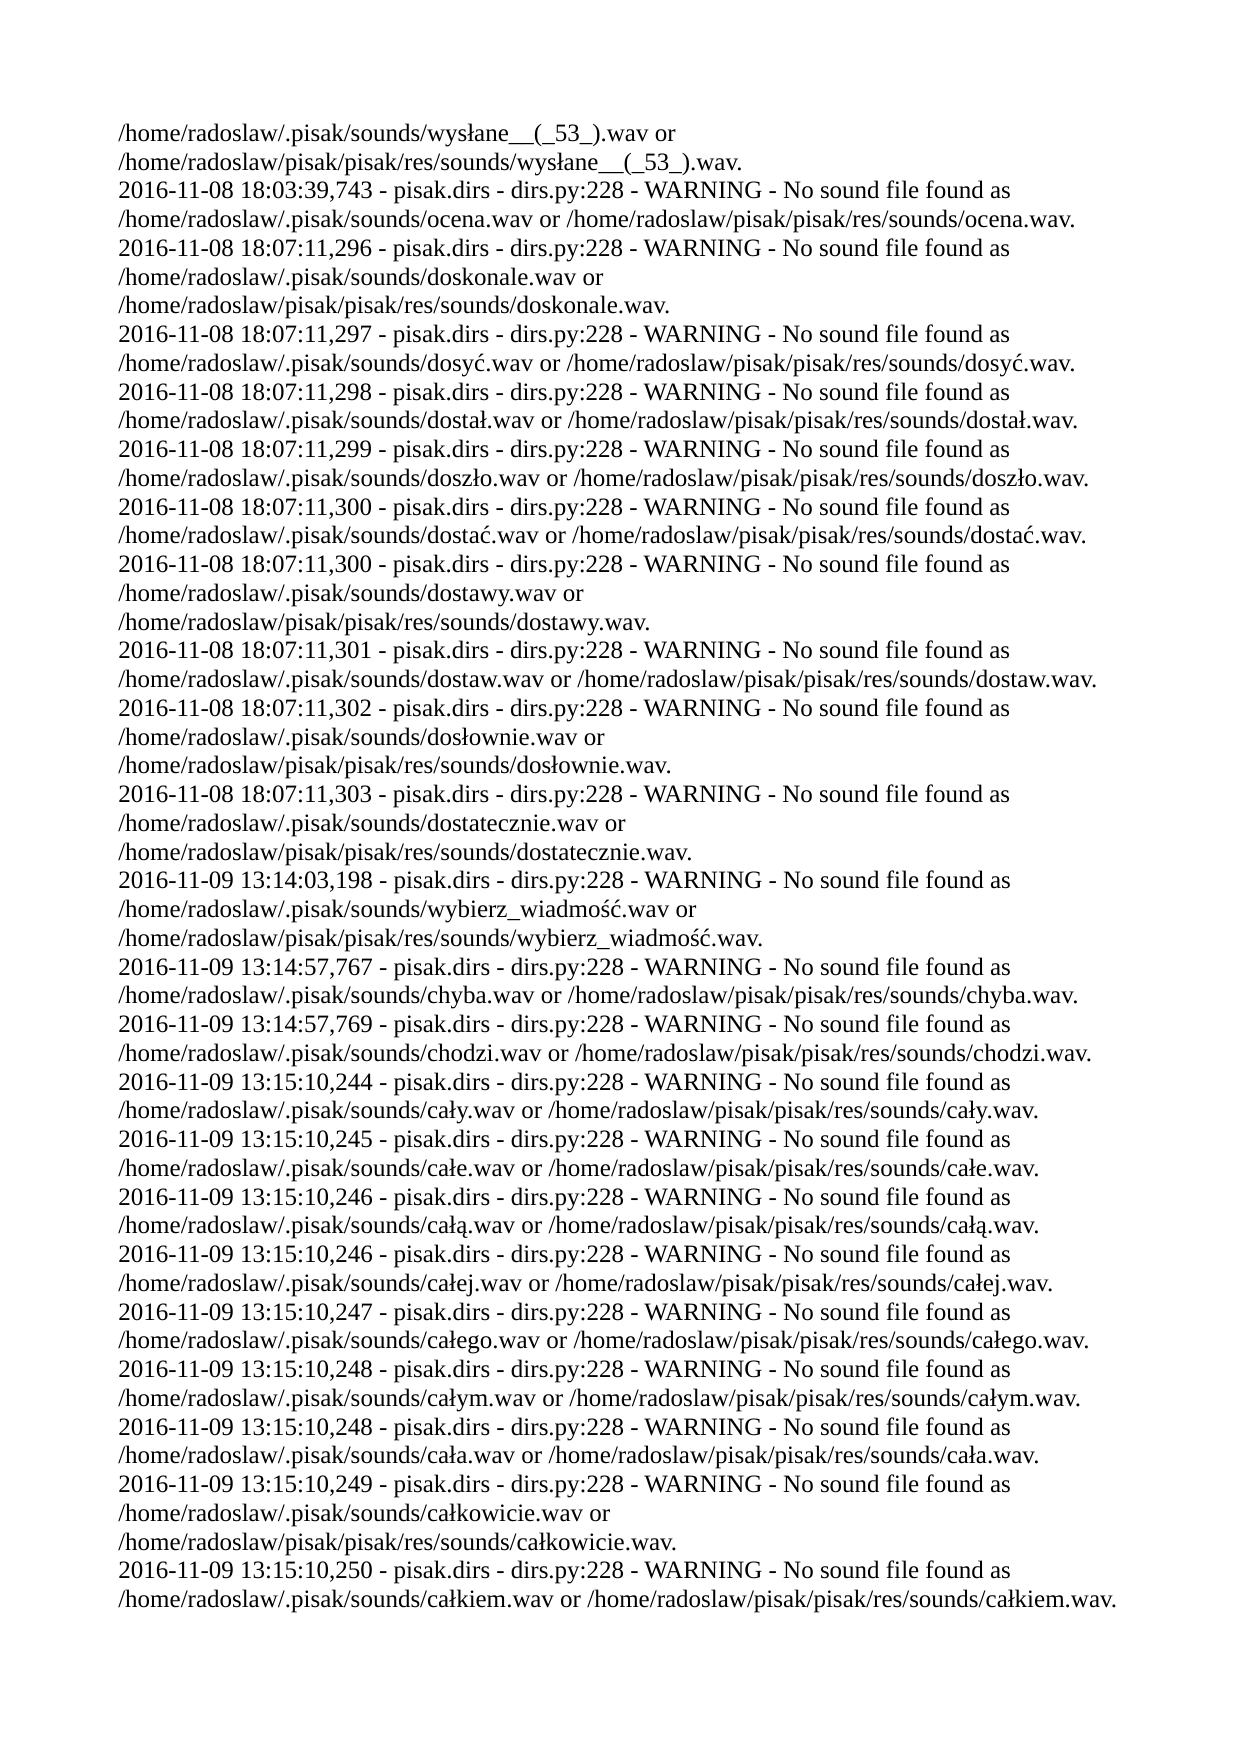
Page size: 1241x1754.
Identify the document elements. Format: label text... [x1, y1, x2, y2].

text 2016-11-09 13:14:03,198 - pisak.dirs - dirs.py:228 - WARNING - No sound file found as /home/radoslaw/.pisak/sounds/wybierz_wiadmość.wav or /home/radoslaw/pisak/pisak/res/sounds/wybierz_wiadmość.wav. [118, 866, 1122, 952]
text 2016-11-09 13:15:10,250 - pisak.dirs - dirs.py:228 - WARNING - No sound file found as /home/radoslaw/.pisak/sounds/całkiem.wav or /home/radoslaw/pisak/pisak/res/sounds/całkiem.wav. [118, 1556, 1122, 1613]
text 2016-11-09 13:15:10,248 - pisak.dirs - dirs.py:228 - WARNING - No sound file found as /home/radoslaw/.pisak/sounds/całym.wav or /home/radoslaw/pisak/pisak/res/sounds/całym.wav. [118, 1354, 1122, 1412]
text 2016-11-09 13:14:57,767 - pisak.dirs - dirs.py:228 - WARNING - No sound file found as /home/radoslaw/.pisak/sounds/chyba.wav or /home/radoslaw/pisak/pisak/res/sounds/chyba.wav. [118, 952, 1122, 1009]
text 2016-11-08 18:07:11,300 - pisak.dirs - dirs.py:228 - WARNING - No sound file found as /home/radoslaw/.pisak/sounds/dostać.wav or /home/radoslaw/pisak/pisak/res/sounds/dostać.wav. [118, 492, 1122, 549]
text /home/radoslaw/.pisak/sounds/wysłane__(_53_).wav or /home/radoslaw/pisak/pisak/res/sounds/wysłane__(_53_).wav. [118, 118, 1122, 176]
text 2016-11-09 13:15:10,244 - pisak.dirs - dirs.py:228 - WARNING - No sound file found as /home/radoslaw/.pisak/sounds/cały.wav or /home/radoslaw/pisak/pisak/res/sounds/cały.wav. [118, 1067, 1122, 1124]
text 2016-11-09 13:15:10,245 - pisak.dirs - dirs.py:228 - WARNING - No sound file found as /home/radoslaw/.pisak/sounds/całe.wav or /home/radoslaw/pisak/pisak/res/sounds/całe.wav. [118, 1124, 1122, 1182]
text 2016-11-08 18:07:11,301 - pisak.dirs - dirs.py:228 - WARNING - No sound file found as /home/radoslaw/.pisak/sounds/dostaw.wav or /home/radoslaw/pisak/pisak/res/sounds/dostaw.wav. [118, 636, 1122, 693]
text 2016-11-09 13:14:57,769 - pisak.dirs - dirs.py:228 - WARNING - No sound file found as /home/radoslaw/.pisak/sounds/chodzi.wav or /home/radoslaw/pisak/pisak/res/sounds/chodzi.wav. [118, 1009, 1122, 1067]
text 2016-11-08 18:07:11,298 - pisak.dirs - dirs.py:228 - WARNING - No sound file found as /home/radoslaw/.pisak/sounds/dostał.wav or /home/radoslaw/pisak/pisak/res/sounds/dostał.wav. [118, 377, 1122, 434]
text 2016-11-08 18:07:11,296 - pisak.dirs - dirs.py:228 - WARNING - No sound file found as /home/radoslaw/.pisak/sounds/doskonale.wav or /home/radoslaw/pisak/pisak/res/sounds/doskonale.wav. [118, 233, 1122, 319]
text 2016-11-09 13:15:10,248 - pisak.dirs - dirs.py:228 - WARNING - No sound file found as /home/radoslaw/.pisak/sounds/cała.wav or /home/radoslaw/pisak/pisak/res/sounds/cała.wav. [118, 1412, 1122, 1469]
text 2016-11-09 13:15:10,246 - pisak.dirs - dirs.py:228 - WARNING - No sound file found as /home/radoslaw/.pisak/sounds/całą.wav or /home/radoslaw/pisak/pisak/res/sounds/całą.wav. [118, 1182, 1122, 1239]
text 2016-11-09 13:15:10,247 - pisak.dirs - dirs.py:228 - WARNING - No sound file found as /home/radoslaw/.pisak/sounds/całego.wav or /home/radoslaw/pisak/pisak/res/sounds/całego.wav. [118, 1297, 1122, 1354]
text 2016-11-08 18:07:11,297 - pisak.dirs - dirs.py:228 - WARNING - No sound file found as /home/radoslaw/.pisak/sounds/dosyć.wav or /home/radoslaw/pisak/pisak/res/sounds/dosyć.wav. [118, 319, 1122, 377]
text 2016-11-08 18:03:39,743 - pisak.dirs - dirs.py:228 - WARNING - No sound file found as /home/radoslaw/.pisak/sounds/ocena.wav or /home/radoslaw/pisak/pisak/res/sounds/ocena.wav. [118, 176, 1122, 233]
text 2016-11-08 18:07:11,303 - pisak.dirs - dirs.py:228 - WARNING - No sound file found as /home/radoslaw/.pisak/sounds/dostatecznie.wav or /home/radoslaw/pisak/pisak/res/sounds/dostatecznie.wav. [118, 779, 1122, 866]
text 2016-11-09 13:15:10,249 - pisak.dirs - dirs.py:228 - WARNING - No sound file found as /home/radoslaw/.pisak/sounds/całkowicie.wav or /home/radoslaw/pisak/pisak/res/sounds/całkowicie.wav. [118, 1469, 1122, 1556]
text 2016-11-08 18:07:11,300 - pisak.dirs - dirs.py:228 - WARNING - No sound file found as /home/radoslaw/.pisak/sounds/dostawy.wav or /home/radoslaw/pisak/pisak/res/sounds/dostawy.wav. [118, 549, 1122, 636]
text 2016-11-08 18:07:11,302 - pisak.dirs - dirs.py:228 - WARNING - No sound file found as /home/radoslaw/.pisak/sounds/dosłownie.wav or /home/radoslaw/pisak/pisak/res/sounds/dosłownie.wav. [118, 693, 1122, 779]
text 2016-11-09 13:15:10,246 - pisak.dirs - dirs.py:228 - WARNING - No sound file found as /home/radoslaw/.pisak/sounds/całej.wav or /home/radoslaw/pisak/pisak/res/sounds/całej.wav. [118, 1239, 1122, 1297]
text 2016-11-08 18:07:11,299 - pisak.dirs - dirs.py:228 - WARNING - No sound file found as /home/radoslaw/.pisak/sounds/doszło.wav or /home/radoslaw/pisak/pisak/res/sounds/doszło.wav. [118, 434, 1122, 492]
